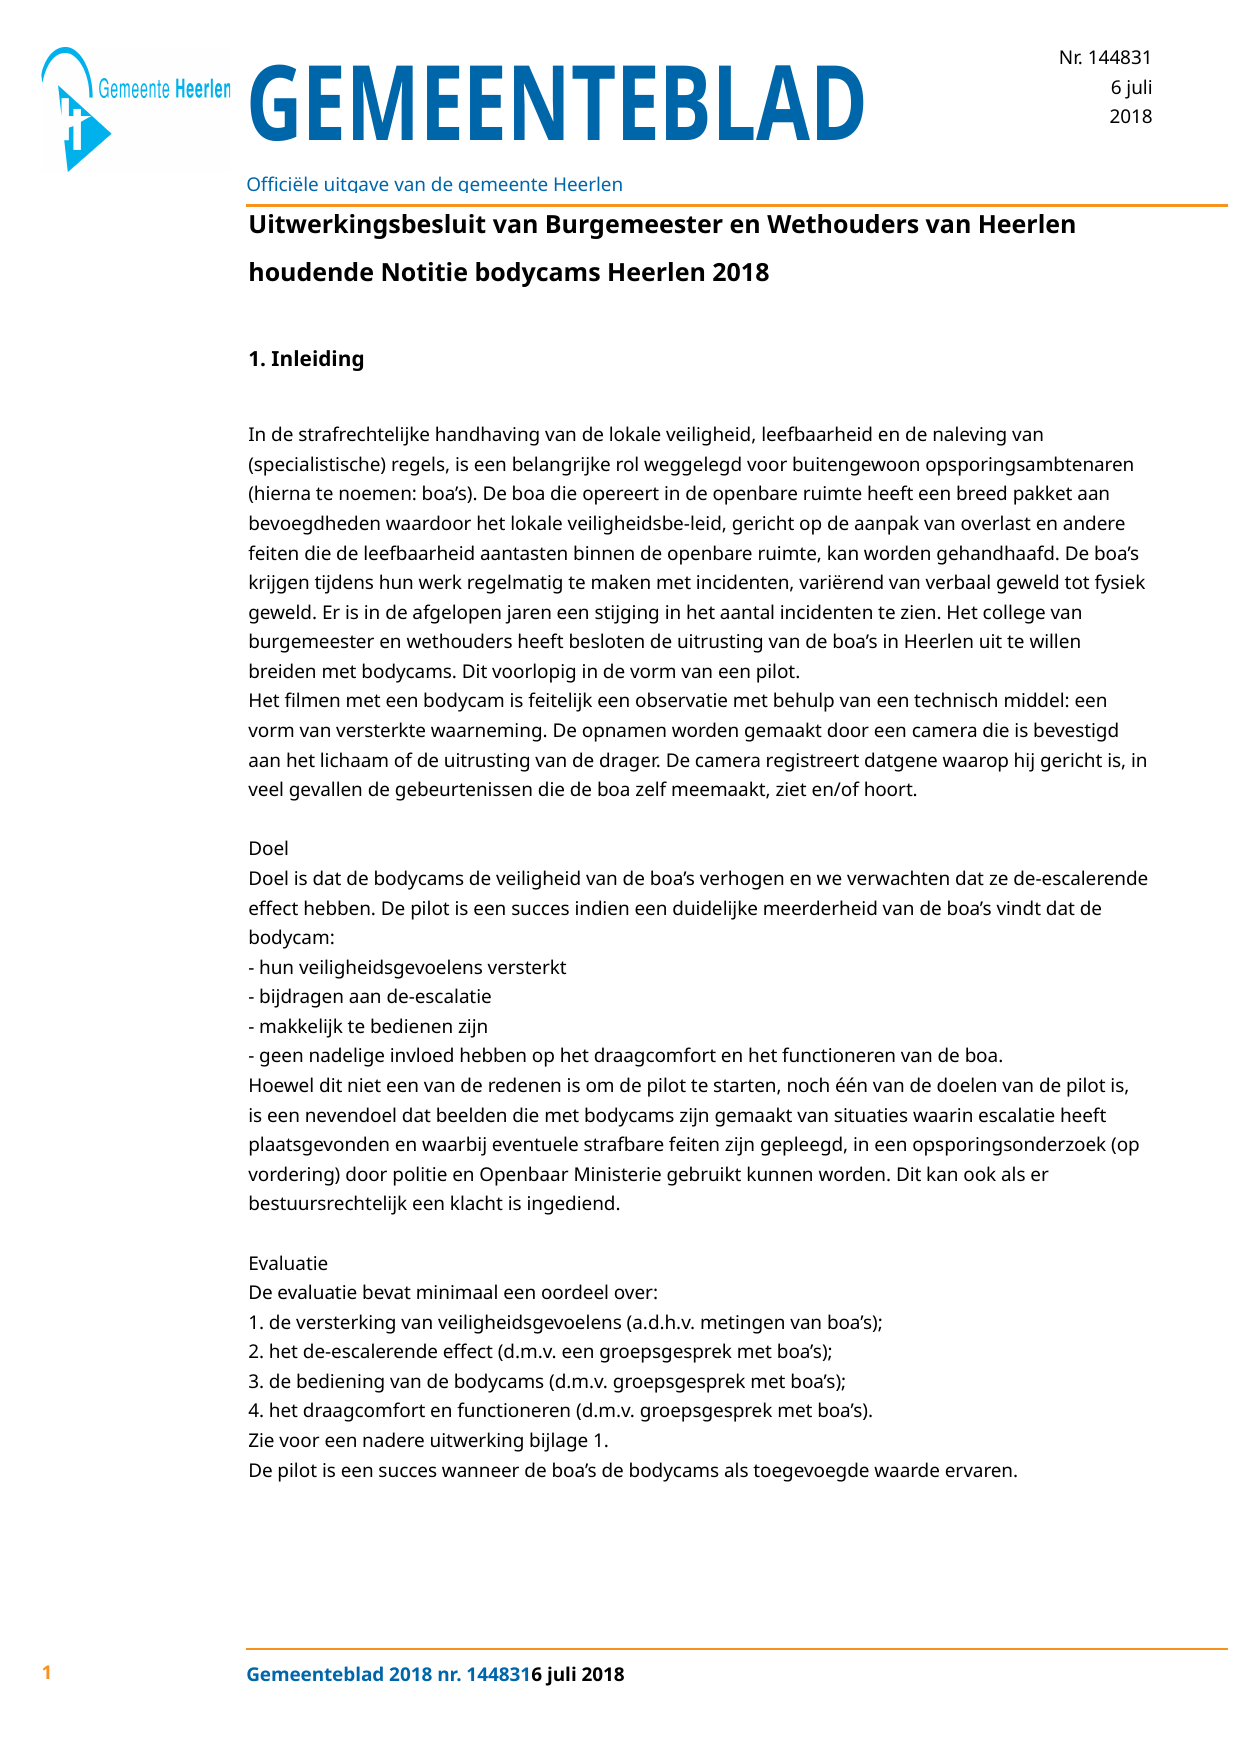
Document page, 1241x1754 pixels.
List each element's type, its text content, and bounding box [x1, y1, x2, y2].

text is een nevendoel dat beelden die met bodycams zijn gemaakt van situaties waarin escalatie heeft [248, 1102, 1152, 1127]
text 3. de bediening van de bodycams (d.m.v. groepsgesprek met boa’s); [248, 1368, 1152, 1394]
text 2. het de-escalerende effect (d.m.v. een groepsgesprek met boa’s); [248, 1338, 1152, 1364]
text In de strafrechtelijke handhaving van de lokale veiligheid, leefbaarheid en de naleving van (specialistische) regels, is een belangrijke rol weggelegd voor buitengewoon opsporingsambtenaren (hierna te noemen: boa’s). De boa die opereert in de openbare ruimte heeft een breed pakket aan bevoegdheden waardoor het lokale veiligheidsbe-leid, gericht op de aanpak van overlast en andere feiten die de leefbaarheid aantasten binnen de openbare ruimte, kan worden gehandhaafd. De boa’s krijgen tijdens hun werk regelmatig te maken met incidenten, variërend van verbaal geweld tot fysiek geweld. Er is in de afgelopen jaren een stijging in het aantal incidenten te zien. Het college van burgemeester en wethouders heeft besloten de uitrusting van de boa’s in Heerlen uit te willen breiden met bodycams. Dit voorlopig in de vorm van een pilot. [248, 421, 1152, 684]
text - hun veiligheidsgevoelens versterkt [248, 954, 1152, 979]
text 4. het draagcomfort en functioneren (d.m.v. groepsgesprek met boa’s). [248, 1398, 1152, 1423]
text - bijdragen aan de-escalatie [248, 983, 1152, 1009]
picture [41, 47, 231, 172]
text 1. de versterking van veiligheidsgevoelens (a.d.h.v. metingen van boa’s); [248, 1309, 1152, 1334]
text - makkelijk te bedienen zijn [248, 1013, 1152, 1039]
text Doel [248, 836, 1152, 861]
text plaatsgevonden en waarbij eventuele strafbare feiten zijn gepleegd, in een opsporingsonderzoek (op [248, 1131, 1152, 1157]
text Doel is dat de bodycams de veiligheid van de boa’s verhogen en we verwachten dat ze de-escalerende effect hebben. De pilot is een succes indien een duidelijke meerderheid van de boa’s vindt dat de bodycam: [248, 865, 1152, 950]
text De pilot is een succes wanneer de boa’s de bodycams als toegevoegde waarde ervaren. [248, 1457, 1152, 1482]
text De evaluatie bevat minimaal een oordeel over: [248, 1279, 1152, 1305]
picture [41, 47, 58, 70]
text Zie voor een nadere uitwerking bijlage 1. [248, 1427, 1152, 1453]
text vordering) door politie en Openbaar Ministerie gebruikt kunnen worden. Dit kan ook als er bestuursrechtelijk een klacht is ingediend. [248, 1161, 1152, 1216]
text - geen nadelige invloed hebben op het draagcomfort en het functioneren van de boa. [248, 1043, 1152, 1068]
text Het filmen met een bodycam is feitelijk een observatie met behulp van een technisch middel: een vorm van versterkte waarneming. De opnamen worden gemaakt door een camera die is bevestigd aan het lichaam of de uitrusting van de drager. De camera registreert datgene waarop hij gericht is, in veel gevallen de gebeurtenissen die de boa zelf meemaakt, ziet en/of hoort. [248, 688, 1152, 802]
text 1. Inleiding [248, 344, 1152, 372]
text Evaluatie [248, 1250, 1152, 1275]
text Uitwerkingsbesluit van Burgemeester en Wethouders van Heerlen houdende Notitie bodycams Heerlen 2018 [248, 207, 1152, 288]
text Hoewel dit niet een van de redenen is om de pilot te starten, noch één van de doelen van de pilot is, [248, 1072, 1152, 1098]
